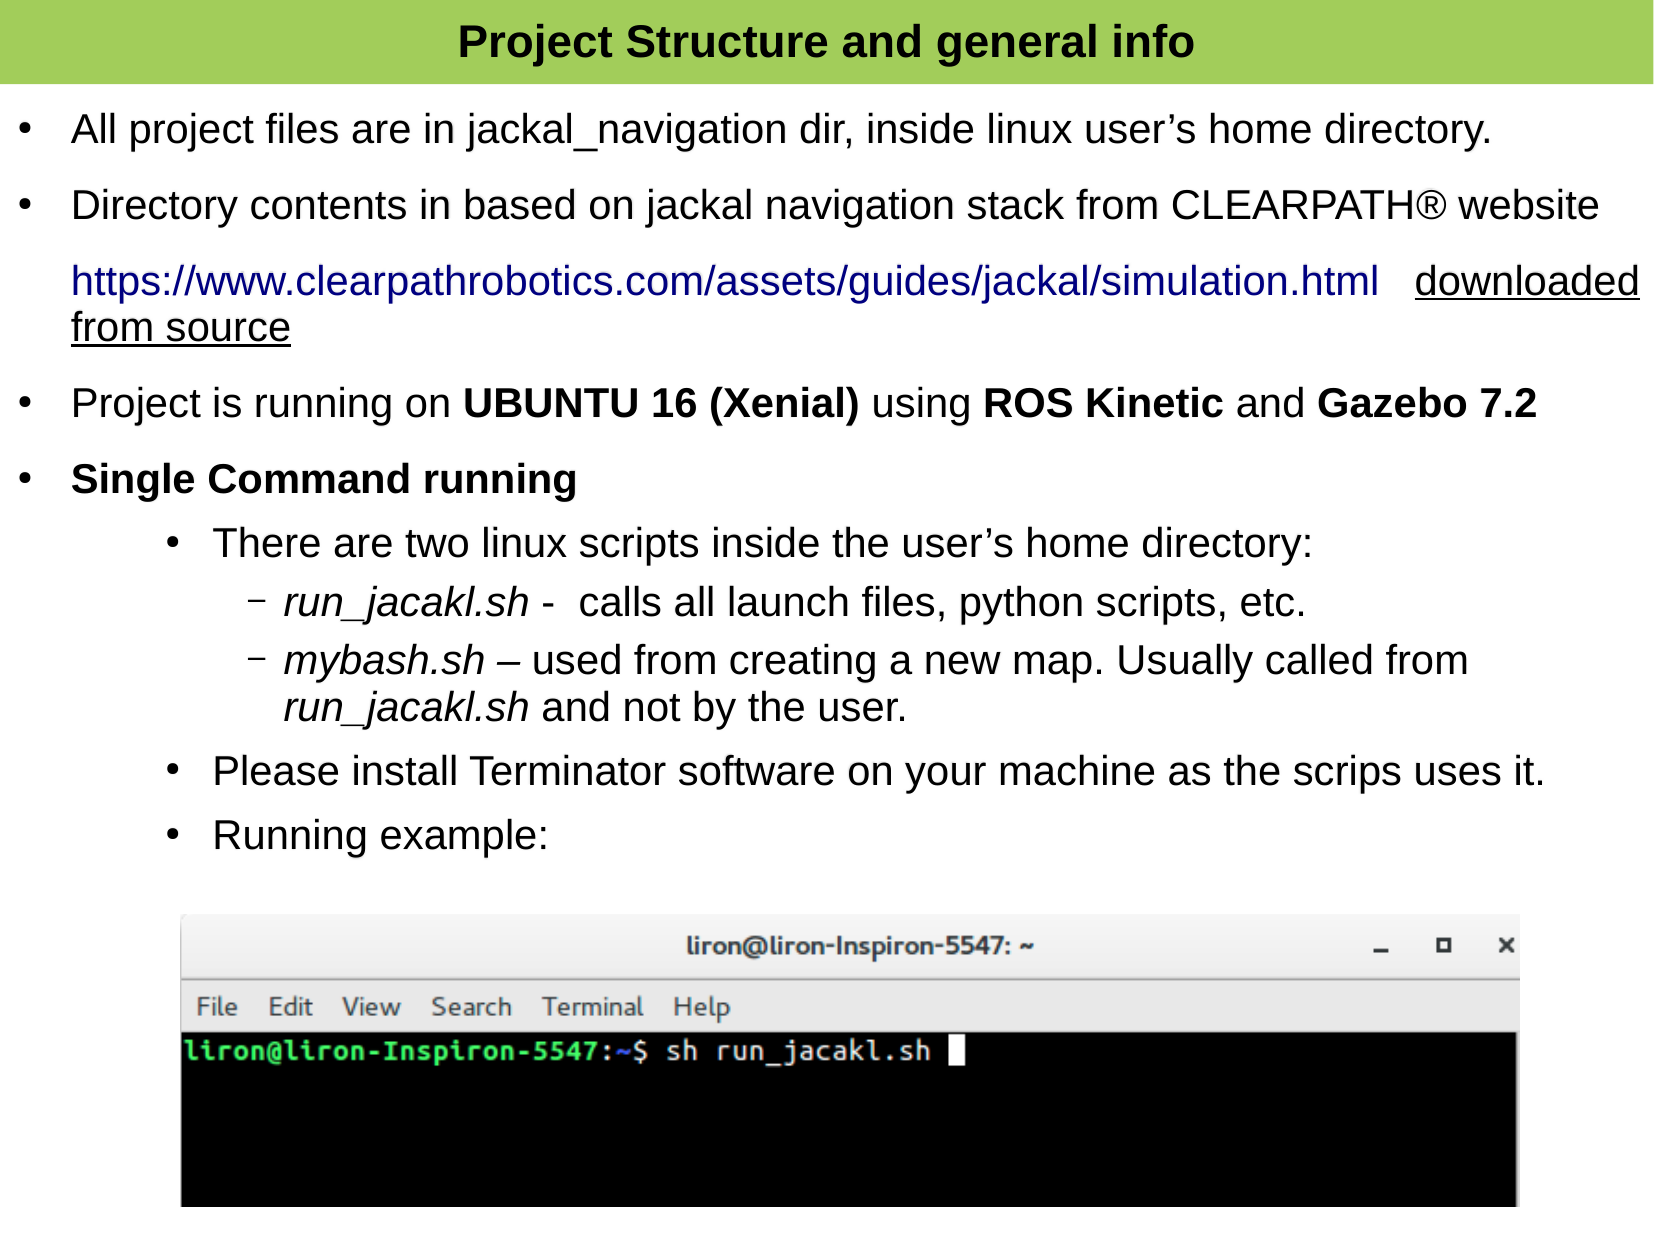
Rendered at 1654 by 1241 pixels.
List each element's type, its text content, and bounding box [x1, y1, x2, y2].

list All project files are in jackal_navigation dir, inside linux user’s home directory. Directory contents in based on jackal navigation stack from CLEARPATH® website https://www.clearpathrobotics.com/assets/guides/jackal/simulation.html downloaded from source Project is running on UBUNTU 16 (Xenial) using ROS Kinetic and Gazebo 7.2 Single Command running There are two linux scripts inside the user’s home directory: run_jacakl.sh - calls all launch files, python scripts, etc. mybash.sh – used from creating a new map. Usually called from run_jacakl.sh and not by the user. Please install Terminator software on your machine as the scrips uses it. Running example: [0, 105, 1654, 1231]
picture [180, 914, 1520, 1207]
title Project Structure and general info [0, 0, 1654, 85]
